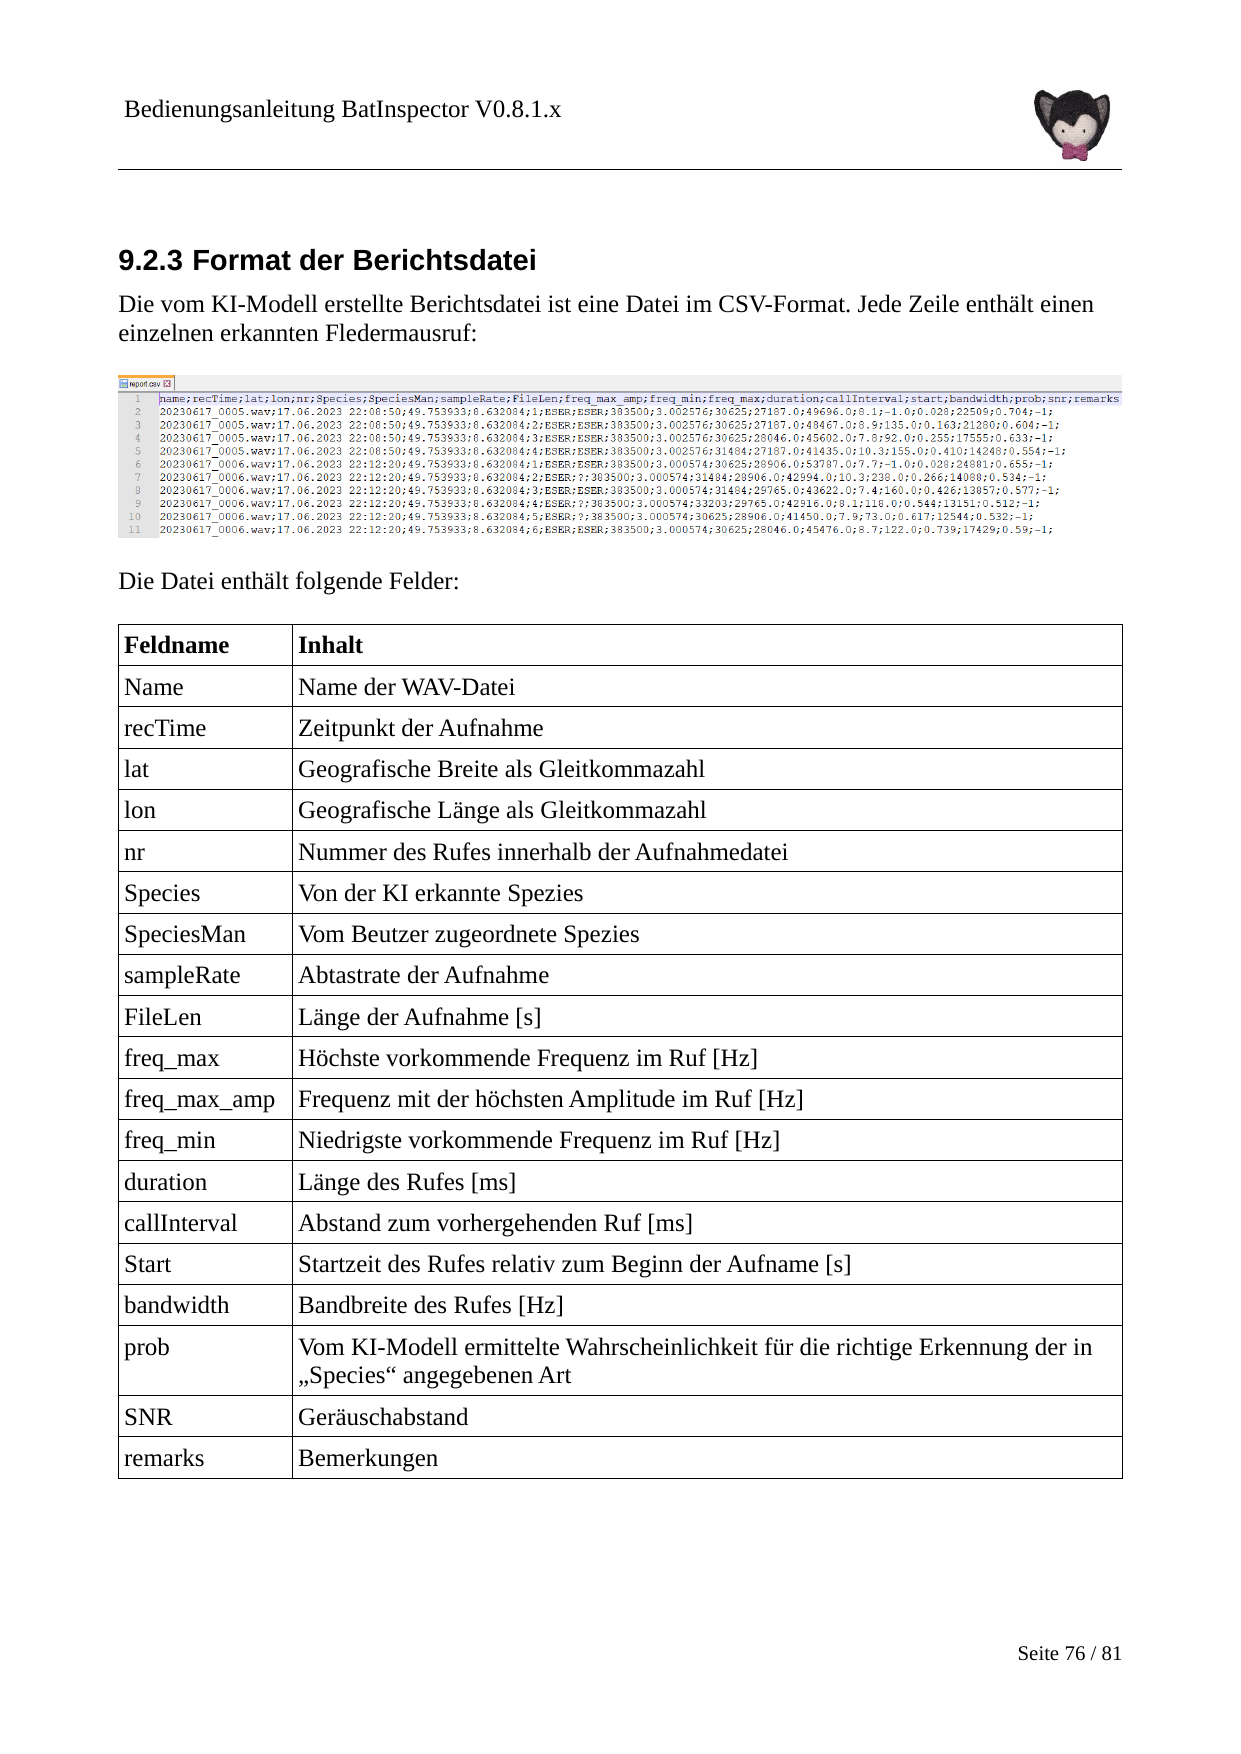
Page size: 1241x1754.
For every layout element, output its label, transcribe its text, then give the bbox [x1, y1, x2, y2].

picture [1030, 80, 1119, 169]
table_cell Bemerkungen [293, 1437, 1122, 1477]
table_cell freq_max_amp [119, 1079, 292, 1119]
table_cell lat [119, 749, 292, 789]
table_cell freq_min [119, 1120, 292, 1160]
table_cell remarks [119, 1437, 292, 1477]
table_cell duration [119, 1161, 292, 1201]
table_cell Zeitpunkt der Aufnahme [293, 707, 1122, 747]
table_cell Von der KI erkannte Spezies [293, 872, 1122, 912]
table_cell prob [119, 1326, 292, 1395]
table_cell Geografische Länge als Gleitkommazahl [293, 790, 1122, 830]
table_cell Länge der Aufnahme [s] [293, 996, 1122, 1036]
table_cell Nummer des Rufes innerhalb der Aufnahmedatei [293, 831, 1122, 871]
table_cell freq_max [119, 1037, 292, 1077]
table_cell Name [119, 666, 292, 706]
table_cell lon [119, 790, 292, 830]
table_cell Bandbreite des Rufes [Hz] [293, 1285, 1122, 1325]
table_cell FileLen [119, 996, 292, 1036]
table_cell Start [119, 1244, 292, 1284]
table_cell Vom Beutzer zugeordnete Spezies [293, 914, 1122, 954]
table_header Feldname [119, 625, 292, 665]
table_cell SNR [119, 1396, 292, 1436]
picture [118, 375, 1123, 538]
table_cell SpeciesMan [119, 914, 292, 954]
table_cell Länge des Rufes [ms] [293, 1161, 1122, 1201]
table_cell callInterval [119, 1202, 292, 1242]
table_cell Höchste vorkommende Frequenz im Ruf [Hz] [293, 1037, 1122, 1077]
subtitle Format der Berichtsdatei [118, 243, 1122, 276]
table_cell recTime [119, 707, 292, 747]
table_cell Niedrigste vorkommende Frequenz im Ruf [Hz] [293, 1120, 1122, 1160]
table_cell Startzeit des Rufes relativ zum Beginn der Aufname [s] [293, 1244, 1122, 1284]
table_cell bandwidth [119, 1285, 292, 1325]
table_cell nr [119, 831, 292, 871]
table_cell Vom KI-Modell ermittelte Wahrscheinlichkeit für die richtige Erkennung der in „Species“ angegebenen Art [293, 1326, 1122, 1395]
table_cell Abstand zum vorhergehenden Ruf [ms] [293, 1202, 1122, 1242]
table_header Inhalt [293, 625, 1122, 665]
table_cell Name der WAV-Datei [293, 666, 1122, 706]
table_cell Geräuschabstand [293, 1396, 1122, 1436]
table_cell Abtastrate der Aufnahme [293, 955, 1122, 995]
table_cell sampleRate [119, 955, 292, 995]
table_cell Geografische Breite als Gleitkommazahl [293, 749, 1122, 789]
table_cell Species [119, 872, 292, 912]
table_cell Frequenz mit der höchsten Amplitude im Ruf [Hz] [293, 1079, 1122, 1119]
text Die vom KI-Modell erstellte Berichtsdatei ist eine Datei im CSV-Format. Jede Zeile enthält einen einzelnen erkannten Fledermausruf: [118, 289, 1122, 346]
text Die Datei enthält folgende Felder: [118, 566, 1122, 595]
